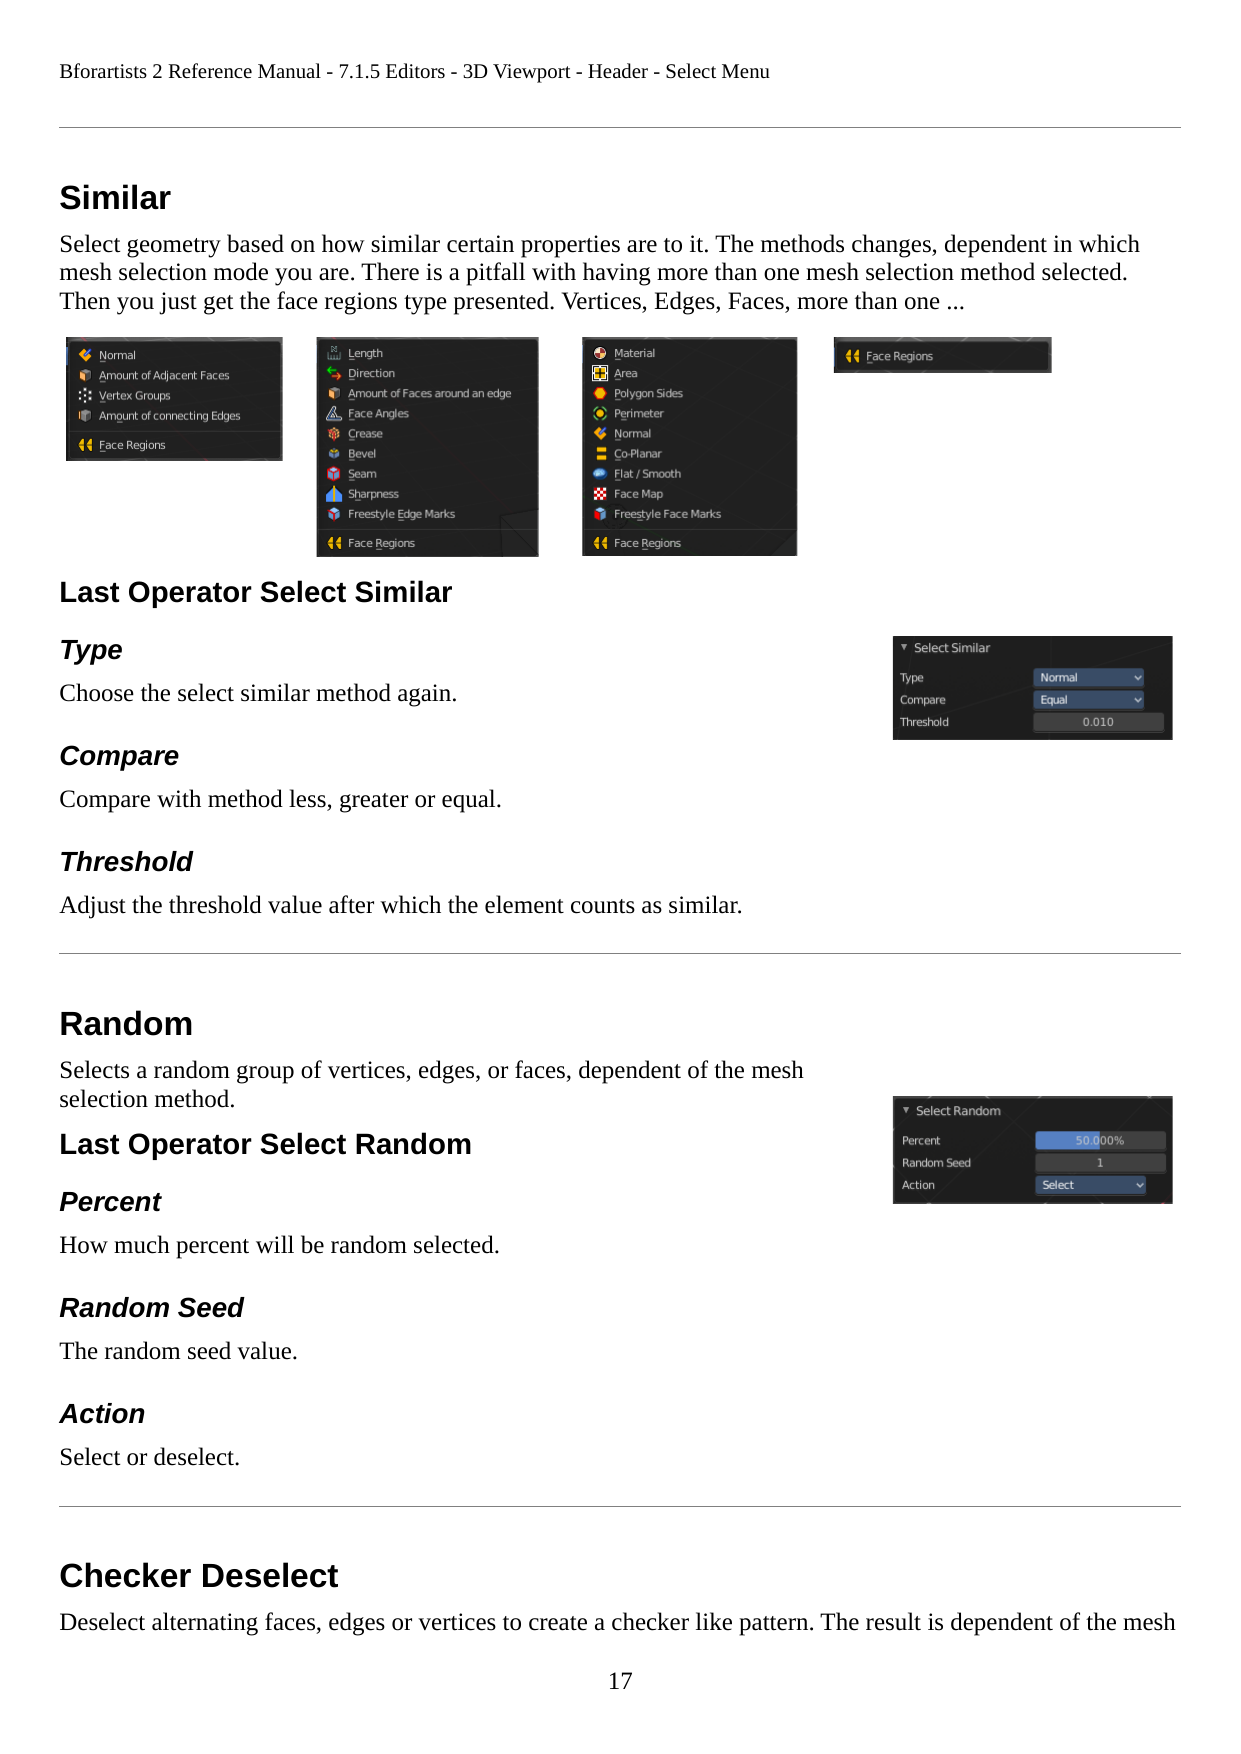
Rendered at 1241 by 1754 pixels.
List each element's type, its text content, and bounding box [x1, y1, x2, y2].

text Adjust the threshold value after which the element counts as similar. [59, 890, 1181, 918]
subtitle Random [59, 1004, 1181, 1042]
text The random seed value. [59, 1336, 1181, 1365]
picture [833, 337, 1052, 373]
subtitle Threshold [59, 845, 1181, 877]
text Compare with method less, greater or equal. [59, 784, 1181, 812]
text Selects a random group of vertices, edges, or faces, dependent of the mesh selection method. [59, 1055, 1181, 1112]
subtitle Percent [59, 1186, 1181, 1218]
picture [892, 636, 1173, 740]
picture [66, 337, 283, 461]
text How much percent will be random selected. [59, 1230, 1181, 1259]
subtitle Type [59, 633, 1181, 665]
picture [582, 337, 798, 556]
text Deselect alternating faces, edges or vertices to create a checker like pattern. The result is dependent of the mesh [59, 1607, 1181, 1636]
subtitle Similar [59, 178, 1181, 216]
subtitle Random Seed [59, 1292, 1181, 1323]
picture [892, 1096, 1173, 1204]
text Choose the select similar method again. [59, 678, 892, 707]
subtitle Compare [59, 739, 1181, 771]
subtitle Action [59, 1398, 1181, 1429]
subtitle Checker Deselect [59, 1556, 1181, 1595]
text Select or deselect. [59, 1442, 1181, 1471]
subtitle Last Operator Select Random [59, 1127, 892, 1161]
picture [316, 337, 539, 557]
subtitle Last Operator Select Similar [59, 557, 1181, 608]
text Select geometry based on how similar certain properties are to it. The methods changes, dependent in which mesh selection mode you are. There is a pitfall with having more than one mesh selection method selected. Then you just get the face regions type presented. Vertices, Edges, Faces, more than one ... [59, 229, 1181, 315]
